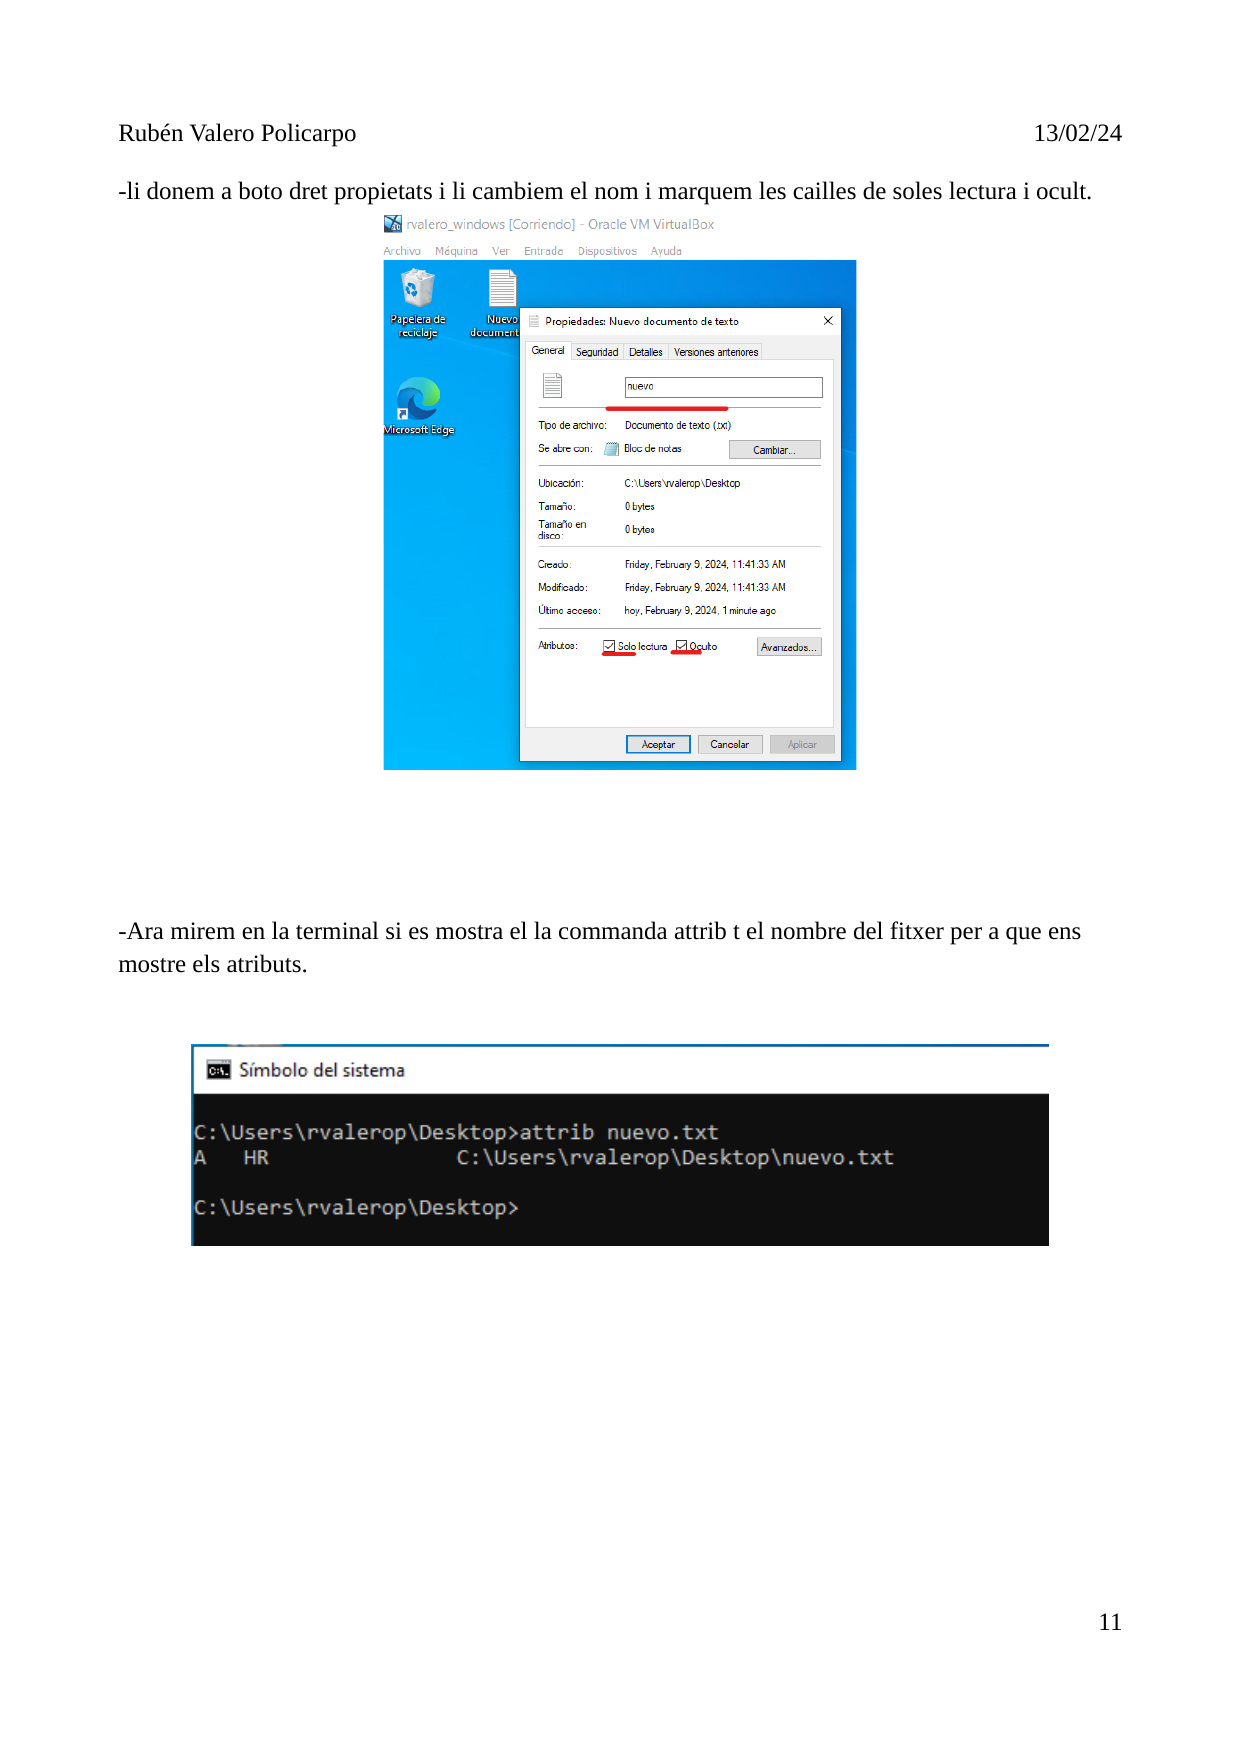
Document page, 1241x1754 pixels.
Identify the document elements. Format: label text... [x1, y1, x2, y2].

picture [399, 318, 411, 324]
picture [398, 378, 439, 419]
picture [383, 426, 397, 432]
picture [422, 329, 434, 337]
picture [193, 1044, 1049, 1246]
picture [471, 329, 484, 335]
picture [383, 209, 857, 770]
picture [402, 269, 434, 306]
picture [488, 316, 504, 322]
picture [434, 316, 442, 322]
text -li donem a boto dret propietats i li cambiem el nom i marquem les cailles de soles lectura i ocult. [118, 176, 1122, 205]
text -Ara mirem en la terminal si es mostra el la commanda attrib t el nombre del fitxer per a que ens mostre els atributs. [118, 916, 1122, 978]
